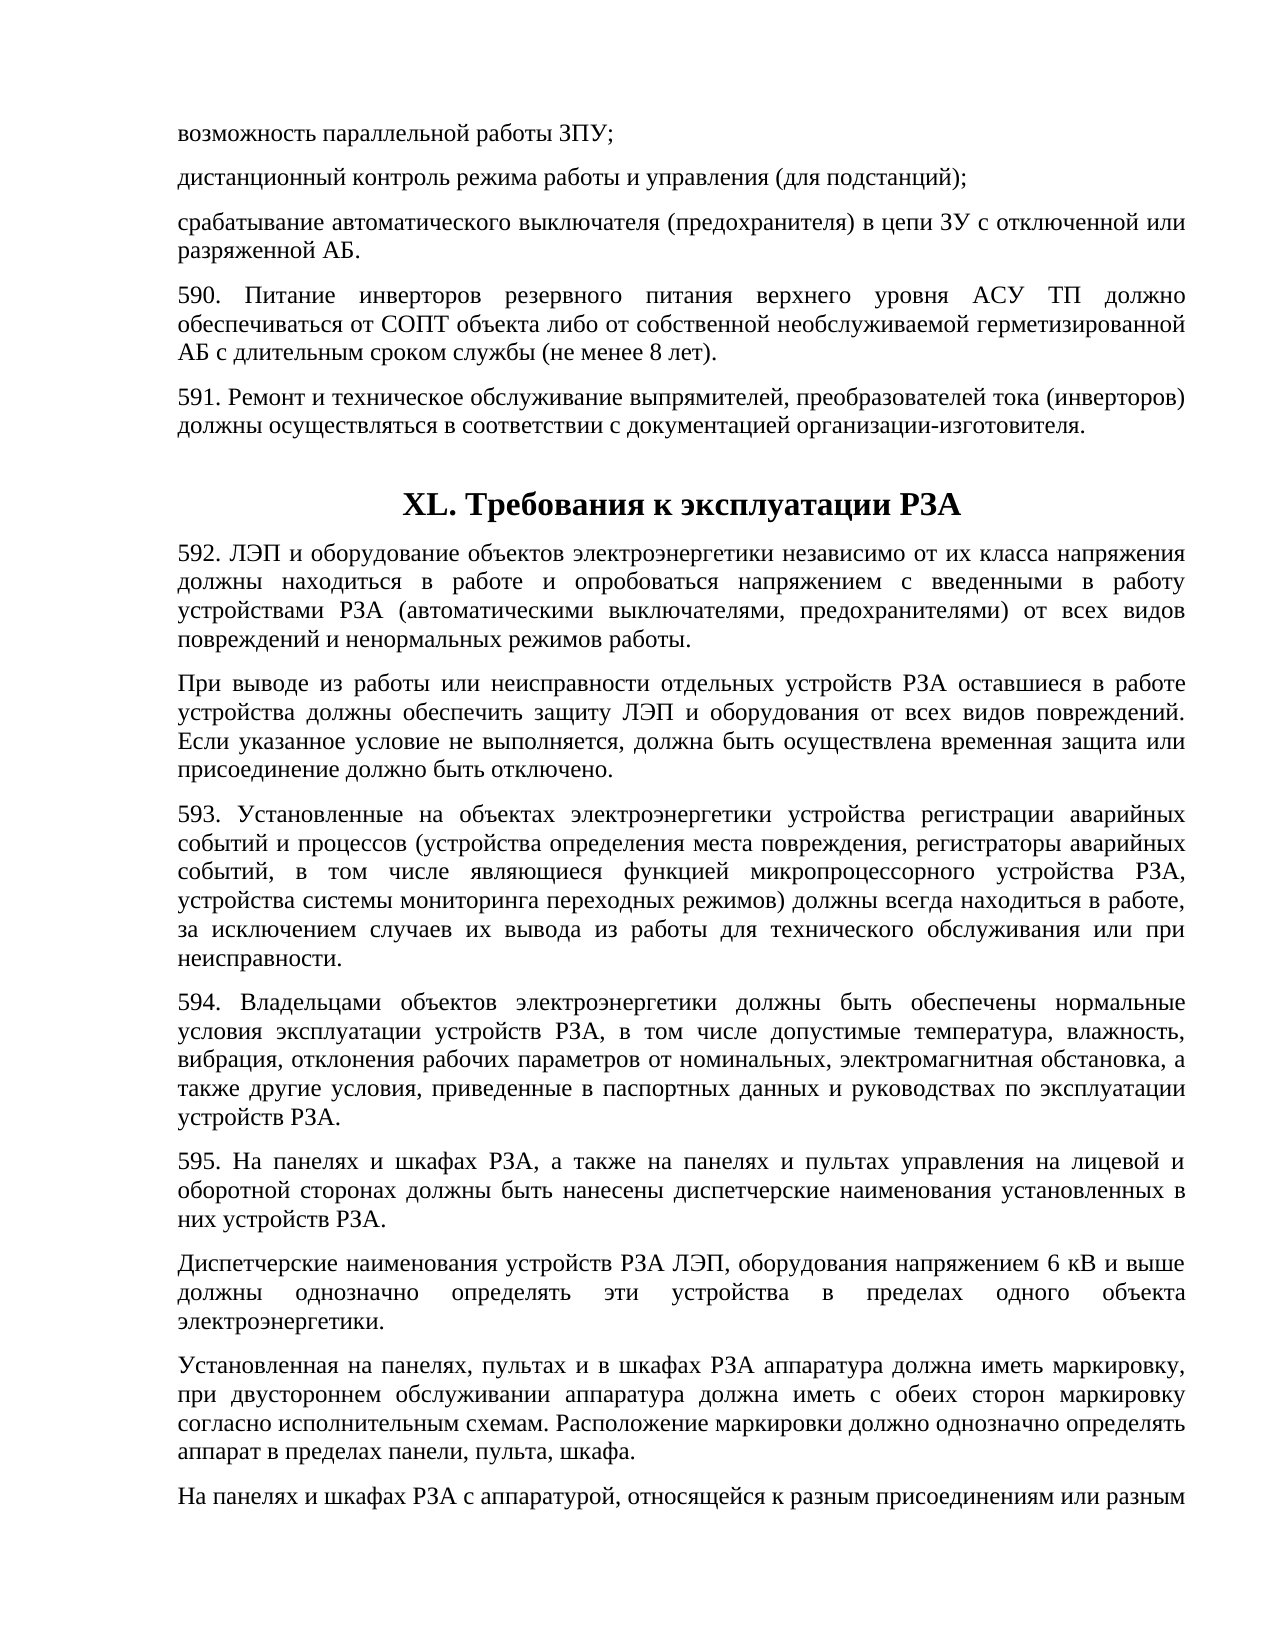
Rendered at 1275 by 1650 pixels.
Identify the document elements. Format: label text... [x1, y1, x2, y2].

text На панелях и шкафах РЗА с аппаратурой, относящейся к разным присоединениям или разным [177, 1481, 1186, 1509]
text Установленная на панелях, пультах и в шкафах РЗА аппаратура должна иметь маркировку, при двустороннем обслуживании аппаратура должна иметь с обеих сторон маркировку согласно исполнительным схемам. Расположение маркировки должно однозначно определять аппарат в пределах панели, пульта, шкафа. [177, 1350, 1186, 1465]
text 595. На панелях и шкафах РЗА, а также на панелях и пультах управления на лицевой и оборотной сторонах должны быть нанесены диспетчерские наименования установленных в них устройств РЗА. [177, 1146, 1186, 1233]
text дистанционный контроль режима работы и управления (для подстанций); [177, 162, 1186, 191]
text возможность параллельной работы ЗПУ; [177, 118, 1186, 147]
text срабатывание автоматического выключателя (предохранителя) в цепи ЗУ с отключенной или разряженной АБ. [177, 207, 1186, 264]
text 592. ЛЭП и оборудование объектов электроэнергетики независимо от их класса напряжения должны находиться в работе и опробоваться напряжением с введенными в работу устройствами РЗА (автоматическими выключателями, предохранителями) от всех видов повреждений и ненормальных режимов работы. [177, 538, 1186, 653]
text 593. Установленные на объектах электроэнергетики устройства регистрации аварийных событий и процессов (устройства определения места повреждения, регистраторы аварийных событий, в том числе являющиеся функцией микропроцессорного устройства РЗА, устройства системы мониторинга переходных режимов) должны всегда находиться в работе, за исключением случаев их вывода из работы для технического обслуживания или при неисправности. [177, 799, 1186, 971]
text 591. Ремонт и техническое обслуживание выпрямителей, преобразователей тока (инверторов) должны осуществляться в соответствии с документацией организации-изготовителя. [177, 382, 1186, 439]
text XL. Требования к эксплуатации РЗА [177, 484, 1186, 522]
text 590. Питание инверторов резервного питания верхнего уровня АСУ ТП должно обеспечиваться от СОПТ объекта либо от собственной необслуживаемой герметизированной АБ с длительным сроком службы (не менее 8 лет). [177, 280, 1186, 366]
text Диспетчерские наименования устройств РЗА ЛЭП, оборудования напряжением 6 кВ и выше должны однозначно определять эти устройства в пределах одного объекта электроэнергетики. [177, 1248, 1186, 1334]
text При выводе из работы или неисправности отдельных устройств РЗА оставшиеся в работе устройства должны обеспечить защиту ЛЭП и оборудования от всех видов повреждений. Если указанное условие не выполняется, должна быть осуществлена временная защита или присоединение должно быть отключено. [177, 668, 1186, 783]
text 594. Владельцами объектов электроэнергетики должны быть обеспечены нормальные условия эксплуатации устройств РЗА, в том числе допустимые температура, влажность, вибрация, отклонения рабочих параметров от номинальных, электромагнитная обстановка, а также другие условия, приведенные в паспортных данных и руководствах по эксплуатации устройств РЗА. [177, 987, 1186, 1131]
